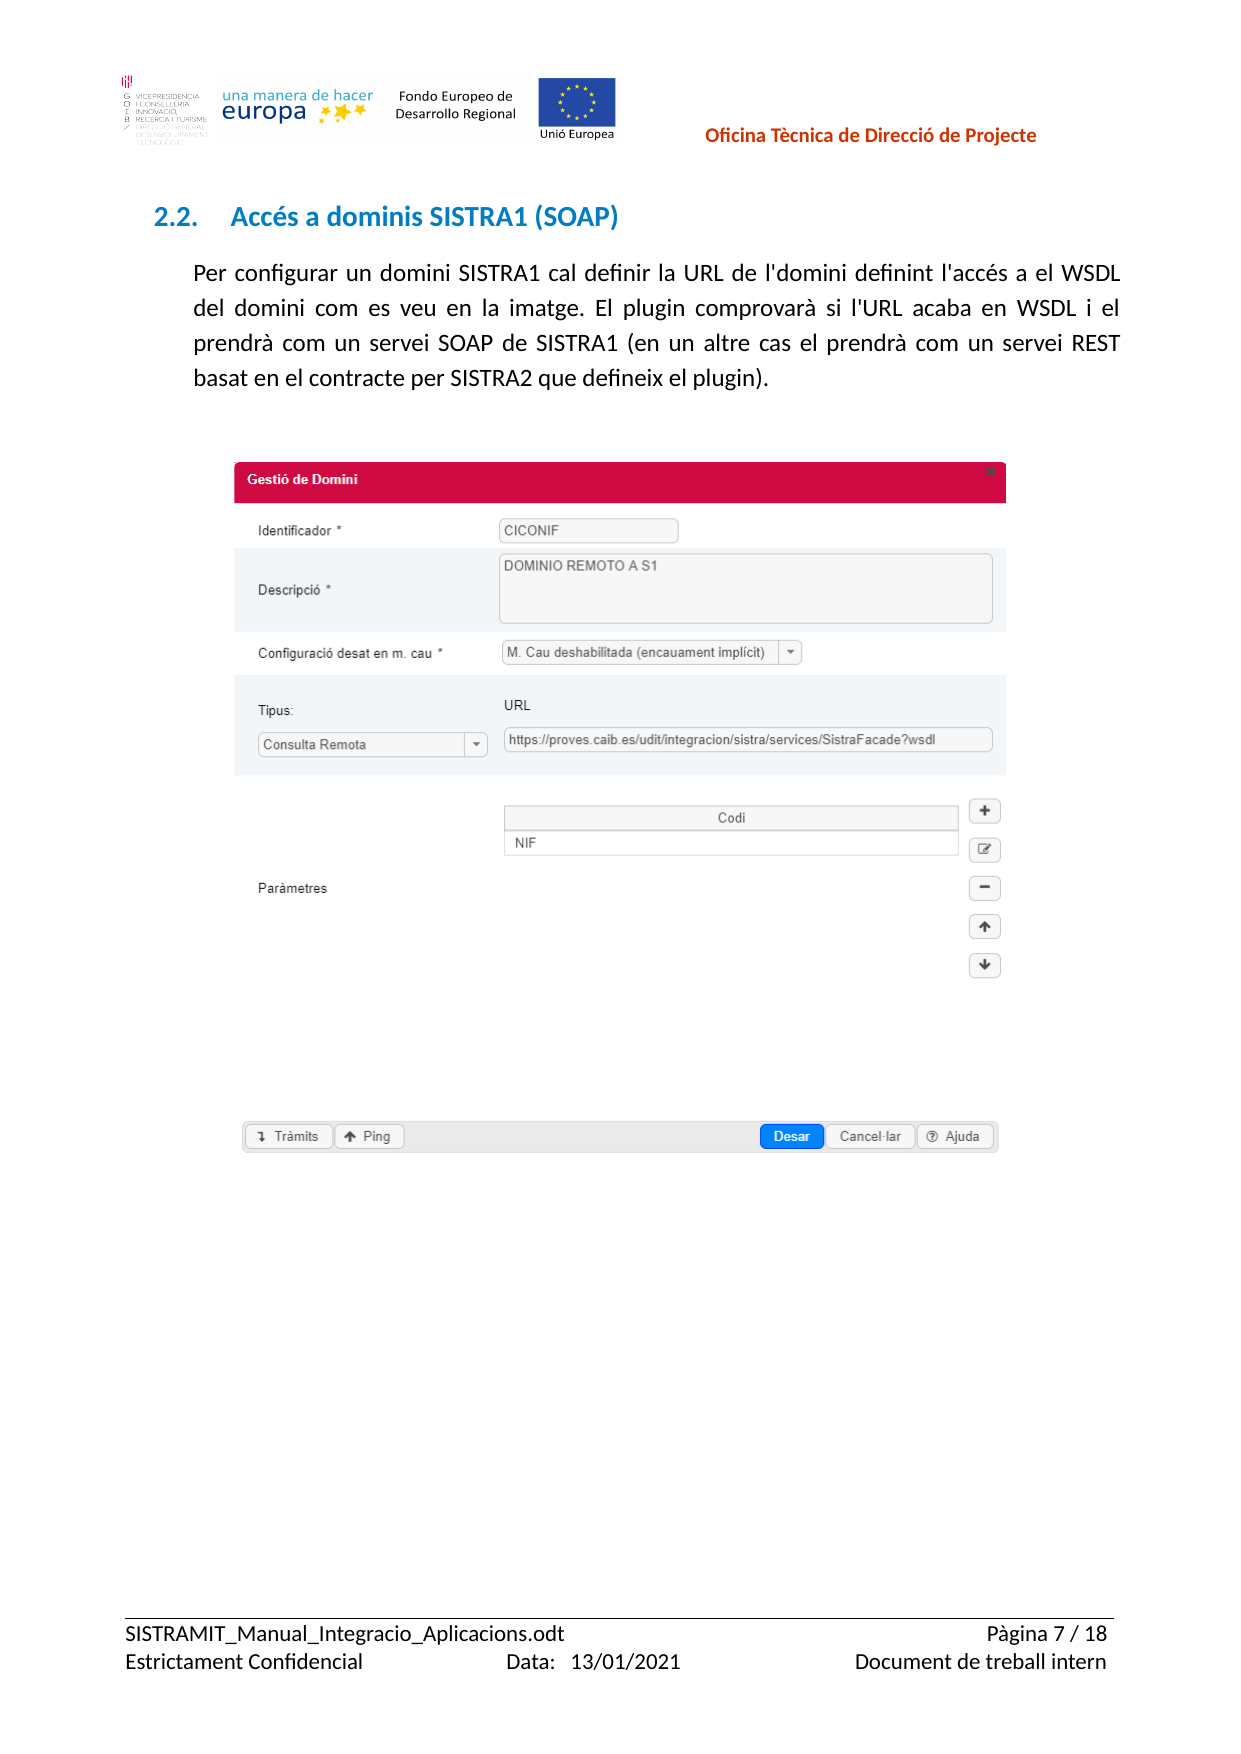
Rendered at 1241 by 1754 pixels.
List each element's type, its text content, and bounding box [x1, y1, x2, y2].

picture [219, 73, 621, 147]
picture [234, 462, 1006, 1153]
subtitle Accés a dominis SISTRA1 (SOAP) [153, 198, 1122, 234]
text Per configurar un domini SISTRA1 cal definir la URL de l'domini definint l'accés a el WSDL del domini com es veu en la imatge. El plugin comprovarà si l'URL acaba en WSDL i el prendrà com un servei SOAP de SISTRA1 (en un altre cas el prendrà com un servei REST basat en el contracte per SISTRA2 que defineix el plugin). [193, 258, 1122, 393]
picture [118, 73, 213, 147]
